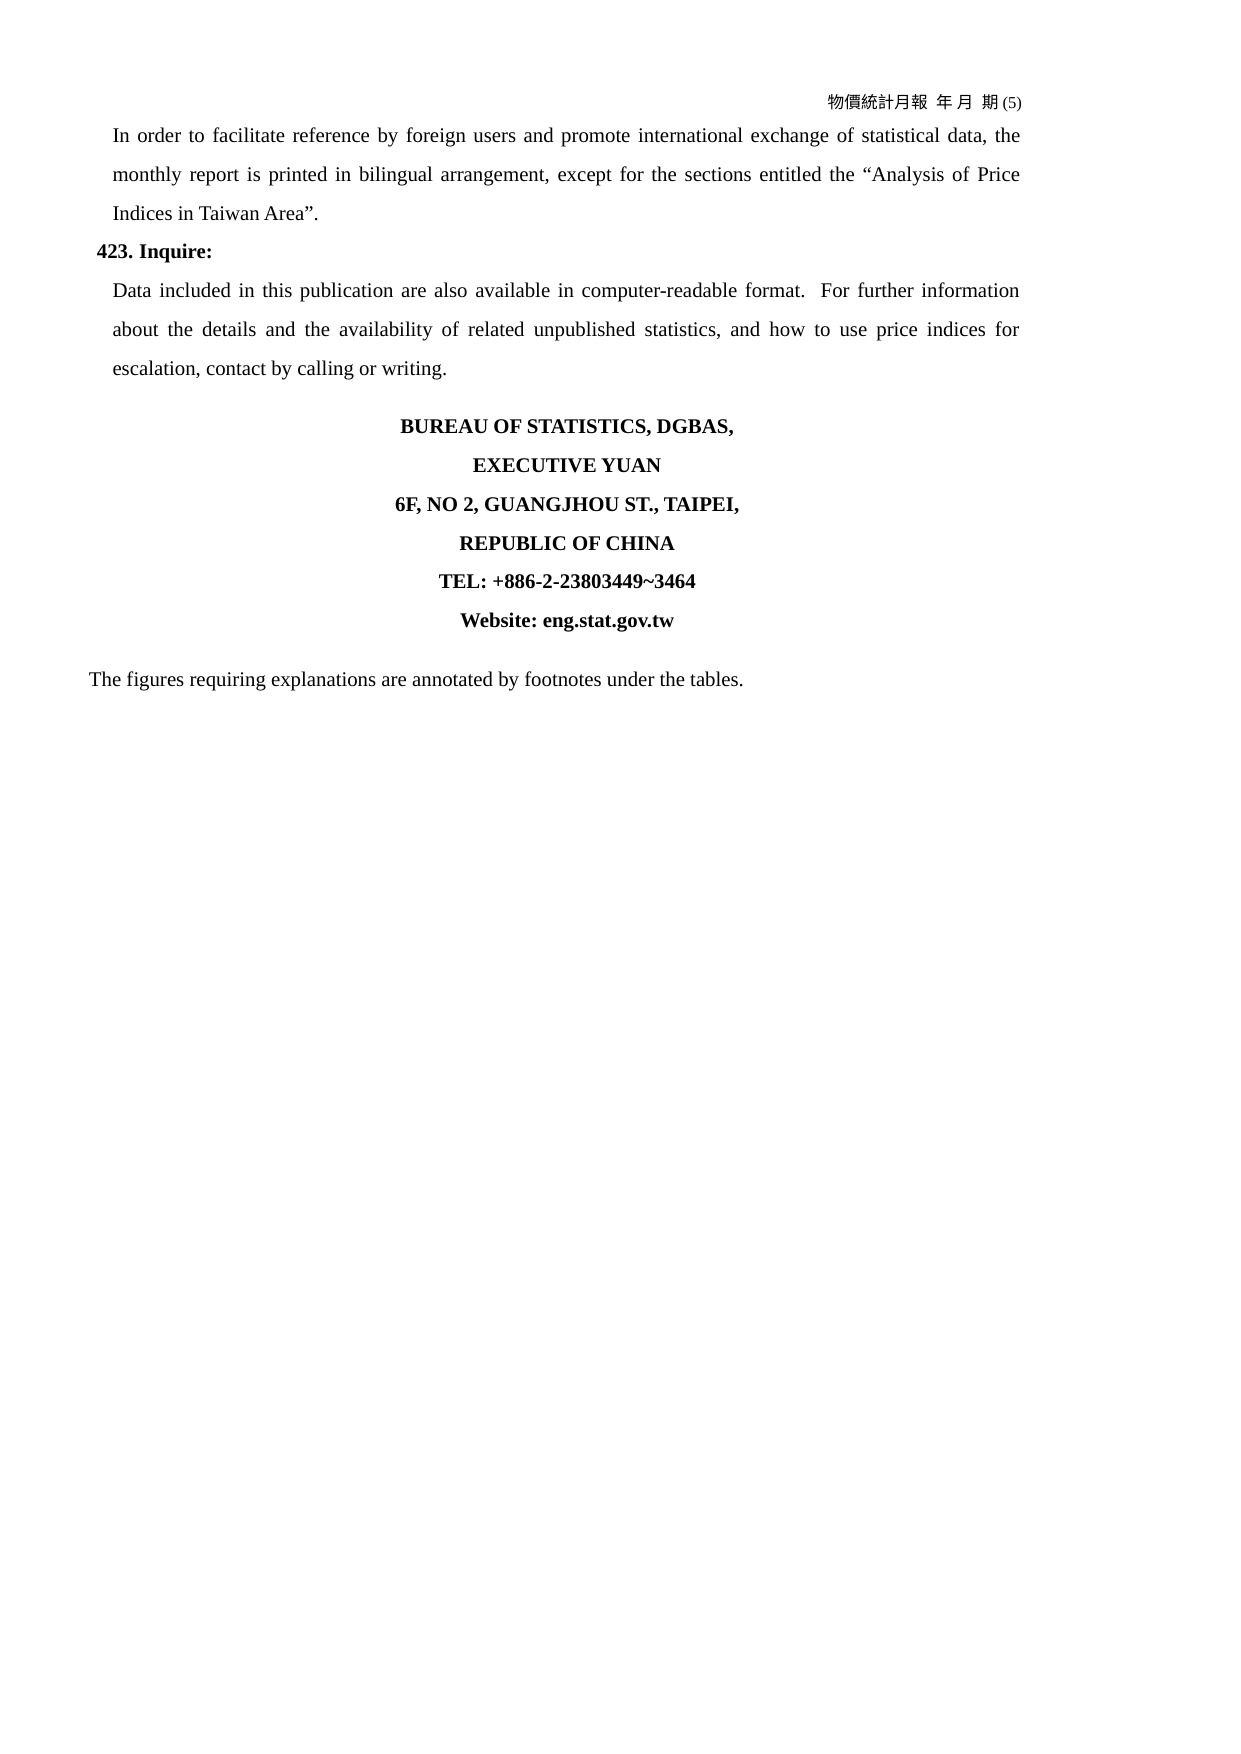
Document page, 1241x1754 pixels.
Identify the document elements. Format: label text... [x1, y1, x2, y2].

text The figures requiring explanations are annotated by footnotes under the tables. [89, 660, 1022, 698]
text Website: eng.stat.gov.tw [112, 601, 1022, 640]
text TEL: +886-2-23803449~3464 [112, 563, 1022, 601]
text In order to facilitate reference by foreign users and promote international exchange of statistical data, the monthly report is printed in bilingual arrangement, except for the sections entitled the “Analysis of Price Indices in Taiwan Area”. [112, 116, 1022, 232]
text 6F, NO 2, GUANGJHOU ST., TAIPEI, [112, 485, 1022, 524]
list Inquire: [97, 232, 1022, 271]
text Data included in this publication are also available in computer-readable format. For further information about the details and the availability of related unpublished statistics, and how to use price indices for escalation, contact by calling or writing. [112, 271, 1022, 388]
text BUREAU OF STATISTICS, DGBAS, [112, 407, 1022, 446]
text REPUBLIC OF CHINA [112, 524, 1022, 563]
text EXECUTIVE YUAN [112, 446, 1022, 485]
